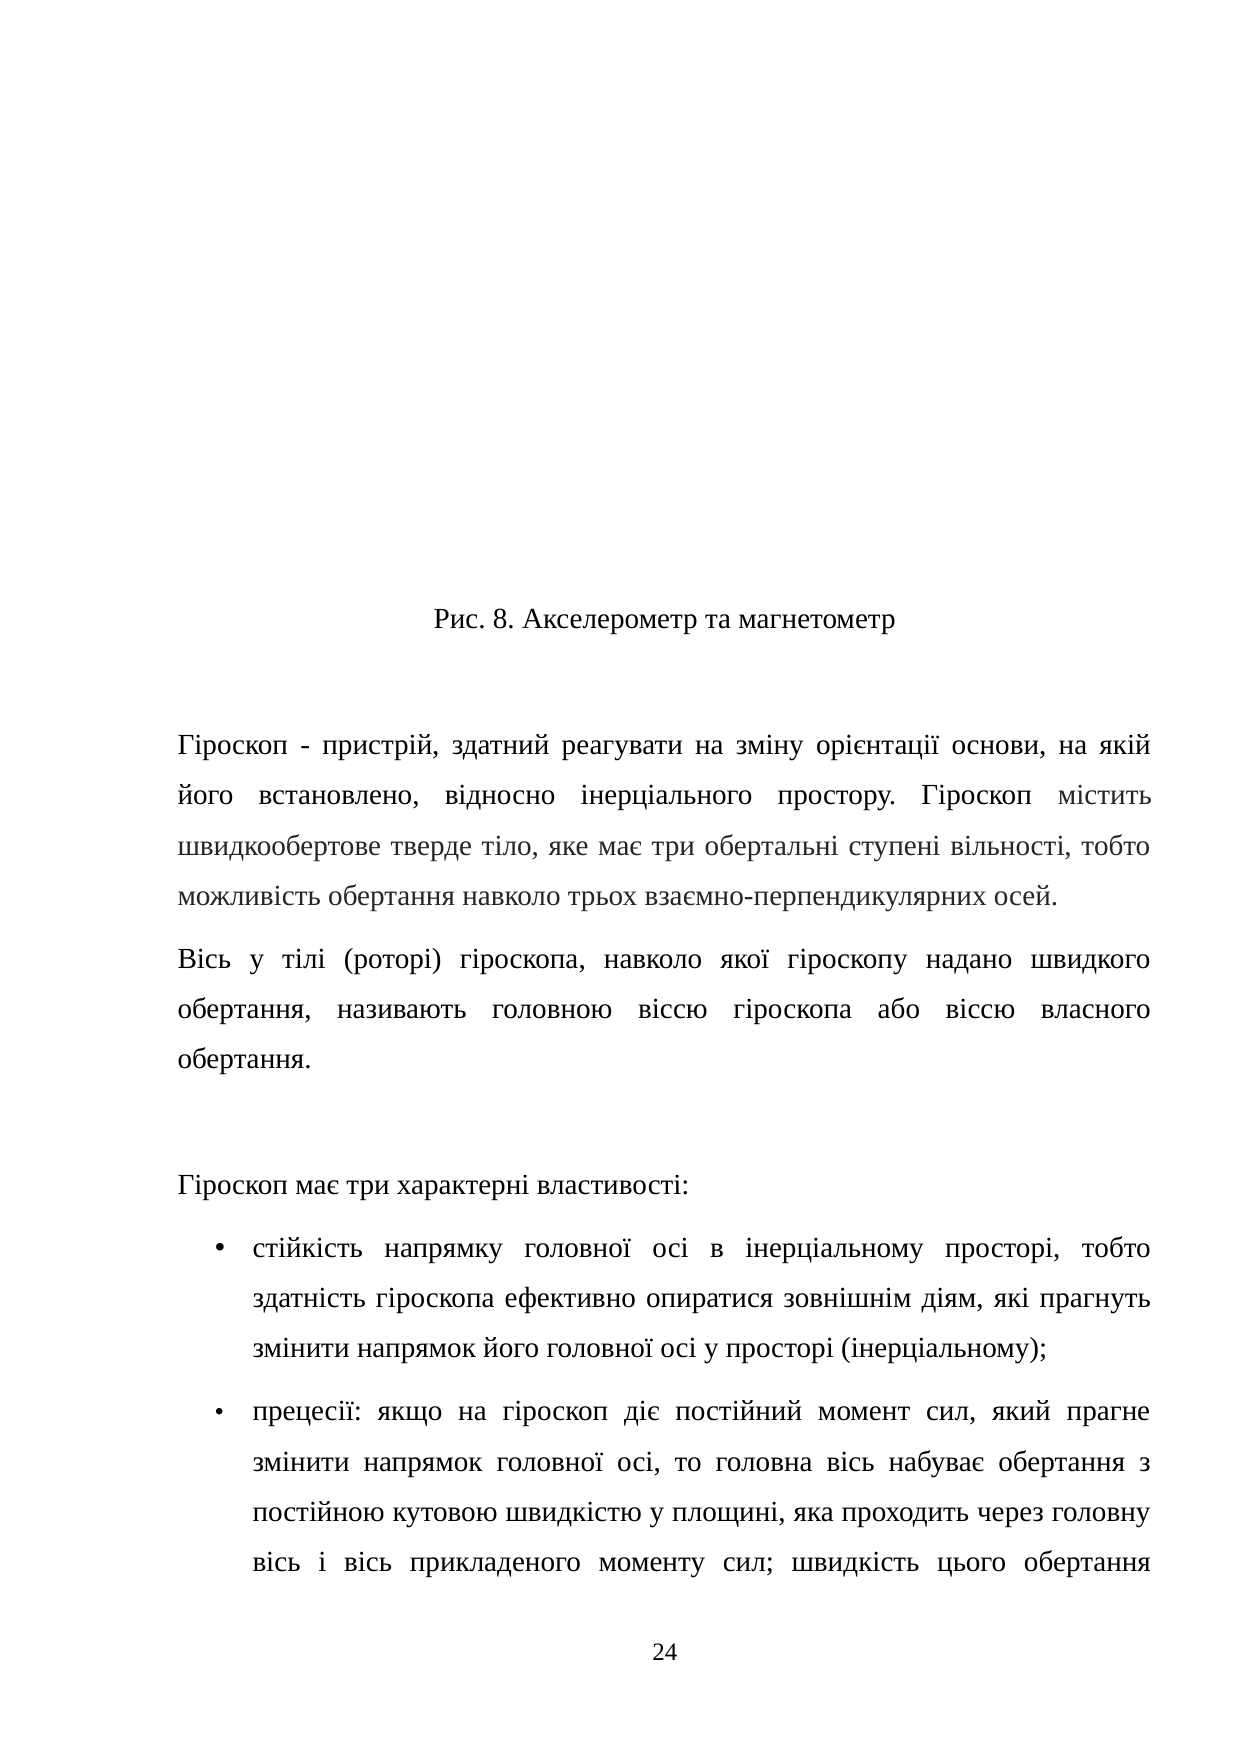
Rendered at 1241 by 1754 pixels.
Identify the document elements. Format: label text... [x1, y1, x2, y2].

list прецесії: якщо на гіроскоп діє постійний момент сил, який прагне змінити напрямок головної осі, то головна вісь набуває обертання з постійною кутовою швидкістю у площині, яка проходить через головну вісь і вісь прикладеного моменту сил; швидкість цього обертання [215, 1393, 1152, 1578]
text Рис. 8. Акселерометр та магнетометр [177, 601, 1152, 635]
text Гіроскоп - пристрій, здатний реагувати на зміну орієнтації основи, на якій його встановлено, відносно інерціального простору. Гіроскоп містить швидкообертове тверде тіло, яке має три обертальні ступені вільності, тобто можливість обертання навколо трьох взаємно-перпендикулярних осей. [177, 727, 1152, 911]
list стійкість напрямку головної осі в інерціальному просторі, тобто здатність гіроскопа ефективно опиратися зовнішнім діям, які прагнуть змінити напрямок його головної осі у просторі (інерціальному); [215, 1230, 1152, 1364]
text Вісь у тілі (роторі) гіроскопа, навколо якої гіроскопу надано швидкого обертання, називають головною віссю гіроскопа або віссю власного обертання. [177, 941, 1152, 1075]
text Гіроскоп має три характерні властивості: [177, 1167, 1152, 1201]
